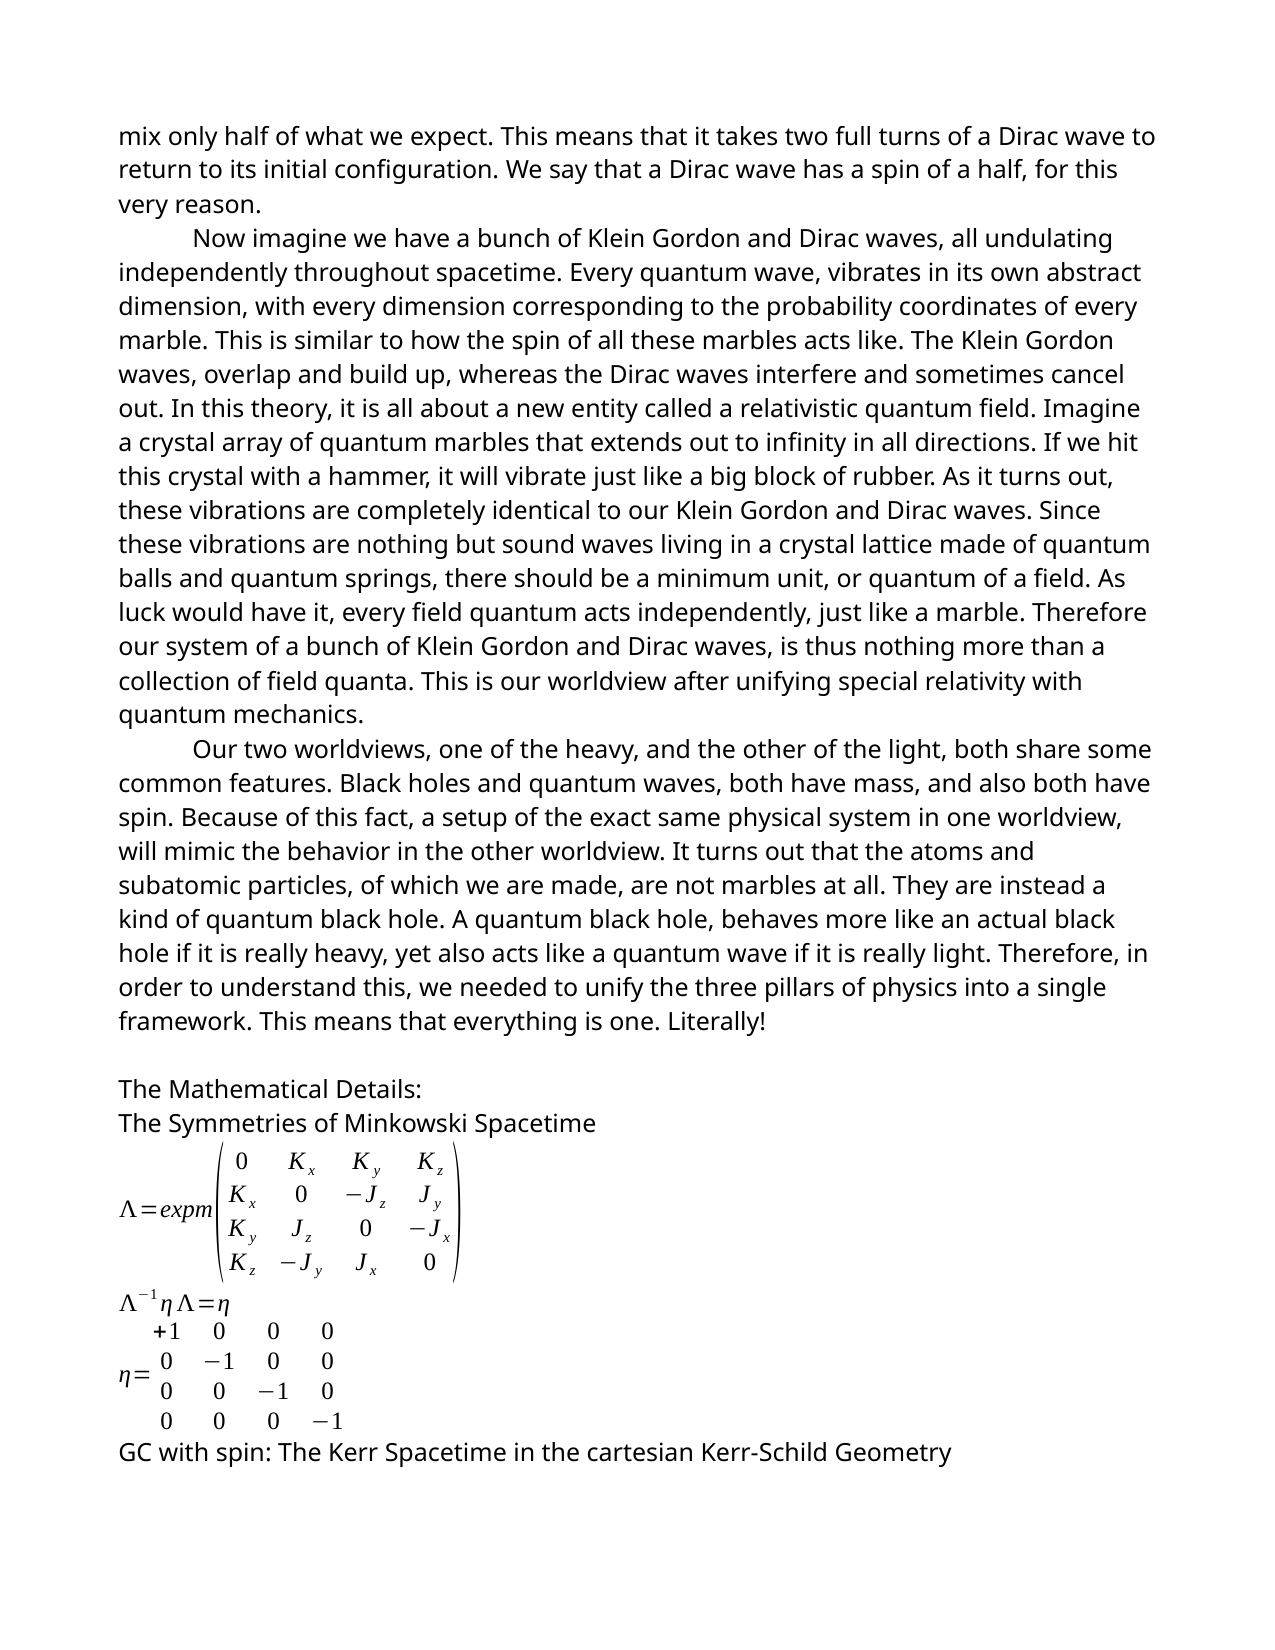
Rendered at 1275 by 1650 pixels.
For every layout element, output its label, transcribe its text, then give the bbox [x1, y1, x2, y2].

text Our two worldviews, one of the heavy, and the other of the light, both share some common features. Black holes and quantum waves, both have mass, and also both have spin. Because of this fact, a setup of the exact same physical system in one worldview, will mimic the behavior in the other worldview. It turns out that the atoms and subatomic particles, of which we are made, are not marbles at all. They are instead a kind of quantum black hole. A quantum black hole, behaves more like an actual black hole if it is really heavy, yet also acts like a quantum wave if it is really light. Therefore, in order to understand this, we needed to unify the three pillars of physics into a single framework. This means that everything is one. Literally! [118, 731, 1157, 1038]
text mix only half of what we expect. This means that it takes two full turns of a Dirac wave to return to its initial configuration. We say that a Dirac wave has a spin of a half, for this very reason. [118, 118, 1157, 220]
text The Mathematical Details: [118, 1072, 1157, 1106]
text GC with spin: The Kerr Spacetime in the cartesian Kerr-Schild Geometry [118, 1435, 1157, 1469]
text The Symmetries of Minkowski Spacetime [118, 1106, 1157, 1140]
text Now imagine we have a bunch of Klein Gordon and Dirac waves, all undulating independently throughout spacetime. Every quantum wave, vibrates in its own abstract dimension, with every dimension corresponding to the probability coordinates of every marble. This is similar to how the spin of all these marbles acts like. The Klein Gordon waves, overlap and build up, whereas the Dirac waves interfere and sometimes cancel out. In this theory, it is all about a new entity called a relativistic quantum field. Imagine a crystal array of quantum marbles that extends out to infinity in all directions. If we hit this crystal with a hammer, it will vibrate just like a big block of rubber. As it turns out, these vibrations are completely identical to our Klein Gordon and Dirac waves. Since these vibrations are nothing but sound waves living in a crystal lattice made of quantum balls and quantum springs, there should be a minimum unit, or quantum of a field. As luck would have it, every field quantum acts independently, just like a marble. Therefore our system of a bunch of Klein Gordon and Dirac waves, is thus nothing more than a collection of field quanta. This is our worldview after unifying special relativity with quantum mechanics. [118, 220, 1157, 731]
